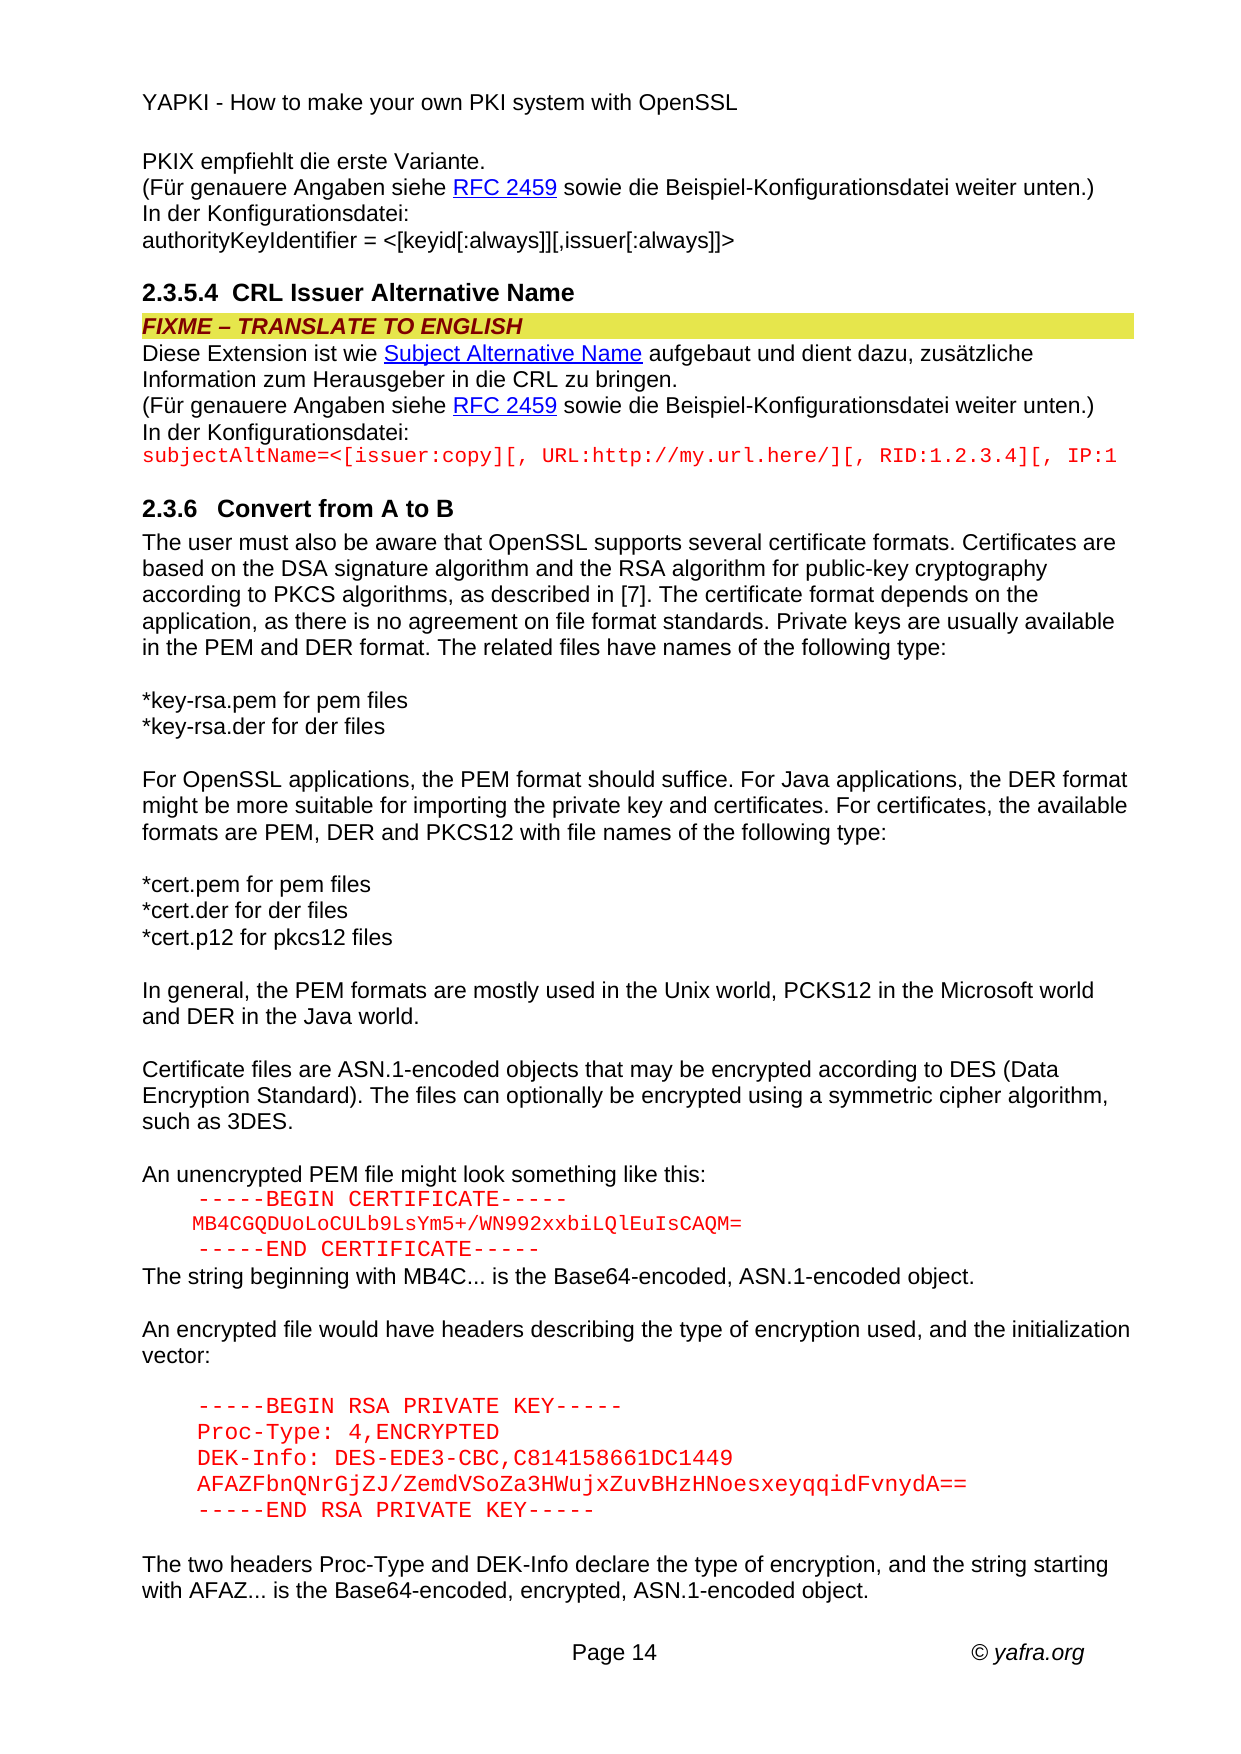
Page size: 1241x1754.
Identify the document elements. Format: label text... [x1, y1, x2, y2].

text The two headers Proc-Type and DEK-Info declare the type of encryption, and the string starting with AFAZ... is the Base64-encoded, encrypted, ASN.1-encoded object. [142, 1551, 1134, 1603]
text In der Konfigurationsdatei: [142, 418, 1134, 445]
text (Für genauere Angaben siehe RFC 2459 sowie die Beispiel-Konfigurationsdatei weiter unten.) [142, 174, 1134, 200]
text *cert.p12 for pkcs12 files [142, 924, 1134, 950]
text subjectAltName=<[issuer:copy][, URL:http://my.url.here/][, RID:1.2.3.4][, IP:1 [142, 445, 1134, 468]
text *cert.pem for pem files [142, 871, 1134, 897]
text *cert.der for der files [142, 897, 1134, 924]
text In der Konfigurationsdatei: [142, 200, 1134, 227]
text -----BEGIN CERTIFICATE----- [142, 1187, 1134, 1213]
text PKIX empfiehlt die erste Variante. [142, 148, 1134, 174]
text The string beginning with MB4C... is the Base64-encoded, ASN.1-encoded object. [142, 1263, 1134, 1289]
text An encrypted file would have headers describing the type of encryption used, and the initialization vector: [142, 1316, 1134, 1368]
text DEK-Info: DES-EDE3-CBC,C814158661DC1449 [142, 1447, 1134, 1472]
subtitle CRL Issuer Alternative Name [142, 278, 1134, 307]
text In general, the PEM formats are mostly used in the Unix world, PCKS12 in the Microsoft world and DER in the Java world. [142, 977, 1134, 1029]
text -----END RSA PRIVATE KEY----- [142, 1498, 1134, 1524]
text FIXME – translate to English [142, 313, 1134, 339]
text An unencrypted PEM file might look something like this: [142, 1161, 1134, 1187]
text -----END CERTIFICATE----- [142, 1237, 1134, 1263]
text *key-rsa.der for der files [142, 713, 1134, 739]
text AFAZFbnQNrGjZJ/ZemdVSoZa3HWujxZuvBHzHNoesxeyqqidFvnydA== [142, 1472, 1134, 1498]
text Proc-Type: 4,ENCRYPTED [142, 1421, 1134, 1447]
text For OpenSSL applications, the PEM format should suffice. For Java applications, the DER format might be more suitable for importing the private key and certificates. For certificates, the available formats are PEM, DER and PKCS12 with file names of the following type: [142, 766, 1134, 845]
text Diese Extension ist wie Subject Alternative Name aufgebaut und dient dazu, zusätzliche Information zum Herausgeber in die CRL zu bringen. [142, 339, 1134, 392]
text *key-rsa.pem for pem files [142, 687, 1134, 713]
text The user must also be aware that OpenSSL supports several certificate formats. Certificates are based on the DSA signature algorithm and the RSA algorithm for public-key cryptography according to PKCS algorithms, as described in [7]. The certificate format depends on the application, as there is no agreement on file format standards. Private keys are usually available in the PEM and DER format. The related files have names of the following type: [142, 528, 1134, 660]
text (Für genauere Angaben siehe RFC 2459 sowie die Beispiel-Konfigurationsdatei weiter unten.) [142, 392, 1134, 418]
text authorityKeyIdentifier = <[keyid[:always]][,issuer[:always]]> [142, 227, 1240, 253]
text MB4CGQDUoLoCULb9LsYm5+/WN992xxbiLQlEuIsCAQM= [142, 1213, 1134, 1237]
text Certificate files are ASN.1-encoded objects that may be encrypted according to DES (Data Encryption Standard). The files can optionally be encrypted using a symmetric cipher algorithm, such as 3DES. [142, 1056, 1134, 1135]
subtitle Convert from A to B [142, 493, 1134, 522]
text -----BEGIN RSA PRIVATE KEY----- [142, 1395, 1134, 1421]
